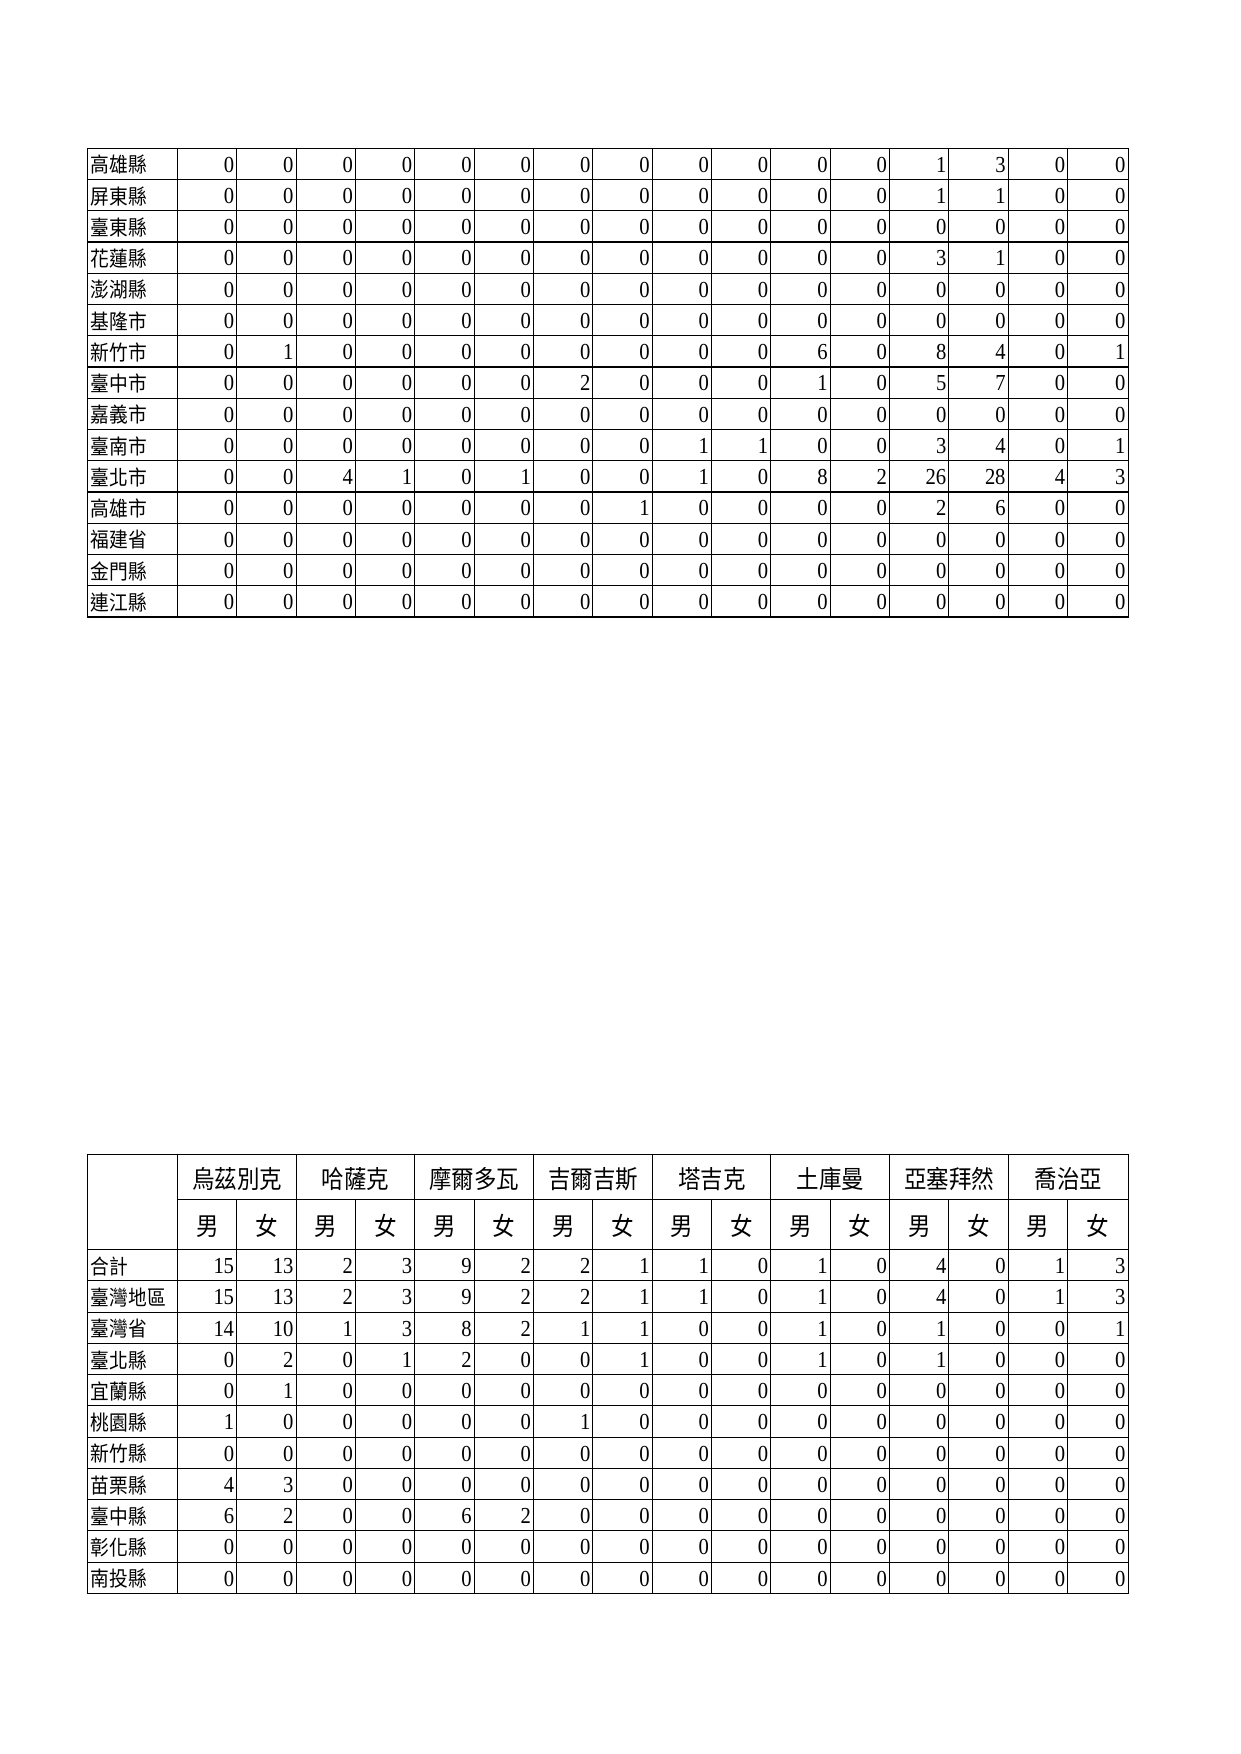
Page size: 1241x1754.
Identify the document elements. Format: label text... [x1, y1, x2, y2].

table_cell 0 [297, 243, 355, 273]
table_cell 3 [1068, 1250, 1128, 1280]
table_cell 0 [1068, 1469, 1128, 1499]
table_header 哈薩克 [297, 1155, 414, 1199]
table_cell 1 [475, 461, 533, 491]
table_cell 0 [1068, 1375, 1128, 1405]
table_cell 臺南市 [88, 430, 177, 460]
table_cell 0 [593, 149, 652, 179]
table_cell 0 [237, 368, 296, 398]
table_cell 0 [534, 1375, 592, 1405]
table_cell 0 [593, 368, 652, 398]
table_cell 0 [949, 1531, 1008, 1562]
table_cell 0 [771, 211, 830, 241]
table_cell 3 [1068, 1281, 1128, 1312]
table_cell 彰化縣 [88, 1531, 177, 1562]
table_cell 0 [712, 274, 770, 304]
table_cell 0 [653, 1313, 711, 1343]
table_cell 0 [712, 1406, 770, 1437]
table_cell 8 [890, 336, 948, 366]
table_cell 0 [356, 149, 414, 179]
table_cell 0 [475, 336, 533, 366]
table_cell 澎湖縣 [88, 274, 177, 304]
table_cell 0 [1009, 1438, 1067, 1468]
table_cell 高雄市 [88, 493, 177, 523]
table_cell 6 [178, 1500, 236, 1530]
table_cell 1 [653, 430, 711, 460]
table_cell 0 [475, 1563, 533, 1593]
table_cell 0 [1009, 1406, 1067, 1437]
table_cell 1 [593, 493, 652, 523]
table_cell 4 [949, 430, 1008, 460]
table_cell 0 [712, 586, 770, 616]
table_cell 0 [356, 368, 414, 398]
table_cell 0 [1068, 399, 1128, 429]
table_cell 28 [949, 461, 1008, 491]
table_cell 0 [653, 1469, 711, 1499]
table_cell 0 [1009, 1563, 1067, 1593]
table_cell 6 [949, 493, 1008, 523]
table_cell 0 [831, 1500, 889, 1530]
table_cell 0 [1009, 149, 1067, 179]
table_cell 0 [890, 555, 948, 585]
table_cell 0 [1009, 524, 1067, 554]
table_cell 0 [593, 1375, 652, 1405]
table_cell 0 [593, 1500, 652, 1530]
table_cell 0 [712, 1500, 770, 1530]
table_cell 0 [475, 1344, 533, 1374]
table_cell 0 [297, 149, 355, 179]
table_cell 3 [1068, 461, 1128, 491]
table_cell 0 [712, 1469, 770, 1499]
table_cell 金門縣 [88, 555, 177, 585]
table_cell 0 [1068, 211, 1128, 241]
table_cell 0 [534, 555, 592, 585]
table_cell 2 [475, 1281, 533, 1312]
table_cell 0 [1009, 180, 1067, 210]
table_cell 0 [593, 243, 652, 273]
table_cell 0 [831, 524, 889, 554]
table_cell 0 [949, 1281, 1008, 1312]
table_cell 0 [1068, 493, 1128, 523]
table_cell 0 [356, 1531, 414, 1562]
table_cell 0 [297, 524, 355, 554]
table_cell 0 [771, 430, 830, 460]
table_cell 1 [653, 1281, 711, 1312]
table_cell 0 [712, 180, 770, 210]
table_cell 3 [356, 1281, 414, 1312]
table_cell 0 [475, 1531, 533, 1562]
table_cell 0 [178, 586, 236, 616]
table_cell 3 [237, 1469, 296, 1499]
table_cell 0 [593, 524, 652, 554]
table_cell 0 [415, 1438, 474, 1468]
table_cell 0 [653, 368, 711, 398]
table_cell 4 [890, 1281, 948, 1312]
table_cell 4 [297, 461, 355, 491]
table_cell 1 [178, 1406, 236, 1437]
table_cell 1 [237, 1375, 296, 1405]
table_cell 女 [593, 1200, 652, 1249]
table_cell 0 [297, 1563, 355, 1593]
table_cell 女 [712, 1200, 770, 1249]
table_cell 13 [237, 1281, 296, 1312]
table_cell 0 [1009, 1375, 1067, 1405]
table_cell 1 [712, 430, 770, 460]
table_cell 0 [237, 430, 296, 460]
table_cell 1 [771, 1250, 830, 1280]
table_cell 0 [415, 243, 474, 273]
table_cell 0 [297, 1438, 355, 1468]
table_cell 0 [949, 1250, 1008, 1280]
table_cell 0 [653, 1500, 711, 1530]
table_cell 0 [712, 1313, 770, 1343]
table_cell 0 [534, 336, 592, 366]
table_cell 2 [534, 1250, 592, 1280]
table_cell 0 [297, 493, 355, 523]
table_cell 0 [712, 1344, 770, 1374]
table_cell 0 [1009, 274, 1067, 304]
table_cell 0 [831, 555, 889, 585]
table_cell 女 [949, 1200, 1008, 1249]
table_cell 0 [712, 211, 770, 241]
table_cell 1 [890, 149, 948, 179]
table_cell 0 [415, 1406, 474, 1437]
table_cell 0 [356, 180, 414, 210]
table_cell 0 [415, 1563, 474, 1593]
table_cell 0 [890, 274, 948, 304]
table_cell 0 [297, 586, 355, 616]
table_cell 0 [712, 524, 770, 554]
table_cell 1 [771, 1344, 830, 1374]
table_cell 0 [415, 274, 474, 304]
table_cell 0 [1009, 243, 1067, 273]
table_cell 4 [1009, 461, 1067, 491]
table_cell 0 [771, 524, 830, 554]
table_cell 0 [297, 336, 355, 366]
table_cell 0 [534, 1500, 592, 1530]
table_cell 0 [475, 368, 533, 398]
table_cell 1 [949, 243, 1008, 273]
table_cell 0 [356, 586, 414, 616]
table_cell 0 [593, 1406, 652, 1437]
table_cell 0 [415, 1531, 474, 1562]
table_cell 0 [178, 555, 236, 585]
table_cell 0 [475, 586, 533, 616]
table_cell 0 [475, 493, 533, 523]
table_cell 0 [415, 461, 474, 491]
table_cell 0 [475, 555, 533, 585]
table_cell 0 [178, 1563, 236, 1593]
table_cell 0 [831, 336, 889, 366]
table_cell 0 [534, 430, 592, 460]
table_cell 2 [297, 1281, 355, 1312]
table_cell 0 [890, 211, 948, 241]
table_cell 0 [1068, 1438, 1128, 1468]
table_cell 1 [356, 1344, 414, 1374]
table_cell 0 [1009, 336, 1067, 366]
table_cell 0 [297, 399, 355, 429]
table_cell 0 [593, 430, 652, 460]
table_cell 1 [593, 1313, 652, 1343]
table_cell 0 [415, 1469, 474, 1499]
table_cell 0 [653, 211, 711, 241]
table_cell 0 [771, 1531, 830, 1562]
table_cell 0 [534, 1438, 592, 1468]
table_cell 0 [831, 1313, 889, 1343]
table_cell 0 [415, 211, 474, 241]
table_cell 0 [949, 1375, 1008, 1405]
table_cell 0 [712, 305, 770, 335]
table_cell 女 [237, 1200, 296, 1249]
table_cell 0 [356, 524, 414, 554]
table_cell 0 [712, 243, 770, 273]
table_cell 0 [949, 586, 1008, 616]
table_header 烏茲別克 [178, 1155, 296, 1199]
table_cell 0 [653, 336, 711, 366]
table_cell 花蓮縣 [88, 243, 177, 273]
table_cell 10 [237, 1313, 296, 1343]
table_cell 0 [237, 274, 296, 304]
table_cell 0 [237, 524, 296, 554]
table_cell 1 [593, 1281, 652, 1312]
table_cell 1 [593, 1250, 652, 1280]
table_cell 0 [831, 493, 889, 523]
table_cell 0 [178, 336, 236, 366]
table_cell 0 [1009, 399, 1067, 429]
table_cell 0 [593, 1563, 652, 1593]
table_cell 0 [237, 493, 296, 523]
table_cell 屏東縣 [88, 180, 177, 210]
table_cell 0 [356, 430, 414, 460]
table_cell 0 [890, 1438, 948, 1468]
table_cell 4 [890, 1250, 948, 1280]
table_cell 0 [237, 149, 296, 179]
table_cell 2 [831, 461, 889, 491]
table_cell 0 [831, 1531, 889, 1562]
table_cell 連江縣 [88, 586, 177, 616]
table_cell 0 [593, 211, 652, 241]
table_cell 0 [949, 274, 1008, 304]
table_cell 0 [831, 1281, 889, 1312]
table_cell 2 [415, 1344, 474, 1374]
table_header [88, 1155, 177, 1249]
table_cell 0 [1068, 274, 1128, 304]
table_cell 0 [831, 399, 889, 429]
table_cell 0 [831, 274, 889, 304]
table_cell 0 [534, 461, 592, 491]
table_cell 0 [297, 1469, 355, 1499]
table_cell 2 [475, 1313, 533, 1343]
table_cell 0 [297, 1500, 355, 1530]
table_cell 9 [415, 1250, 474, 1280]
table_cell 0 [771, 305, 830, 335]
table_cell 0 [475, 1406, 533, 1437]
table_cell 0 [534, 180, 592, 210]
table_cell 0 [178, 211, 236, 241]
table_cell 0 [593, 274, 652, 304]
table_cell 0 [178, 274, 236, 304]
table_cell 0 [712, 1281, 770, 1312]
table_cell 0 [356, 1500, 414, 1530]
table_cell 0 [1068, 555, 1128, 585]
table_cell 6 [415, 1500, 474, 1530]
table_cell 0 [415, 493, 474, 523]
table_cell 0 [712, 336, 770, 366]
table_cell 臺北市 [88, 461, 177, 491]
table_cell 0 [475, 149, 533, 179]
table_cell 0 [237, 399, 296, 429]
table_cell 0 [653, 524, 711, 554]
table_cell 女 [1068, 1200, 1128, 1249]
table_cell 0 [237, 1406, 296, 1437]
table_cell 0 [831, 149, 889, 179]
table_cell 0 [831, 243, 889, 273]
table_cell 0 [653, 149, 711, 179]
table_cell 0 [949, 211, 1008, 241]
table_cell 0 [356, 1406, 414, 1437]
table_cell 0 [356, 211, 414, 241]
table_cell 0 [831, 586, 889, 616]
table_cell 新竹市 [88, 336, 177, 366]
table_cell 男 [297, 1200, 355, 1249]
table_cell 0 [712, 1375, 770, 1405]
table_header 亞塞拜然 [890, 1155, 1008, 1199]
table_cell 14 [178, 1313, 236, 1343]
table_cell 0 [593, 180, 652, 210]
table_cell 0 [771, 180, 830, 210]
table_cell 0 [771, 274, 830, 304]
table_cell 0 [653, 243, 711, 273]
table_cell 0 [712, 1563, 770, 1593]
table_cell 0 [415, 149, 474, 179]
table_cell 男 [415, 1200, 474, 1249]
table_cell 0 [178, 399, 236, 429]
table_cell 0 [415, 180, 474, 210]
table_cell 0 [771, 399, 830, 429]
table_cell 福建省 [88, 524, 177, 554]
table_cell 0 [653, 586, 711, 616]
table_cell 1 [297, 1313, 355, 1343]
table_cell 0 [653, 1344, 711, 1374]
table_cell 苗栗縣 [88, 1469, 177, 1499]
table_cell 0 [712, 1250, 770, 1280]
table_cell 0 [178, 1375, 236, 1405]
table_cell 0 [712, 368, 770, 398]
table_cell 2 [237, 1500, 296, 1530]
table_cell 臺灣地區 [88, 1281, 177, 1312]
table_cell 0 [831, 305, 889, 335]
table_cell 0 [890, 586, 948, 616]
table_cell 0 [771, 1375, 830, 1405]
table_header 喬治亞 [1009, 1155, 1128, 1199]
table_cell 0 [356, 493, 414, 523]
table_cell 0 [831, 368, 889, 398]
table_cell 1 [534, 1313, 592, 1343]
table_cell 0 [593, 555, 652, 585]
table_cell 7 [949, 368, 1008, 398]
table_cell 0 [237, 211, 296, 241]
table_cell 0 [297, 180, 355, 210]
table_cell 0 [297, 1375, 355, 1405]
table_cell 0 [890, 1531, 948, 1562]
table_cell 0 [178, 180, 236, 210]
table_cell 0 [653, 1438, 711, 1468]
table_cell 0 [356, 555, 414, 585]
table_cell 0 [653, 399, 711, 429]
table_cell 26 [890, 461, 948, 491]
table_cell 0 [1068, 243, 1128, 273]
table_cell 0 [415, 524, 474, 554]
table_cell 0 [1009, 1469, 1067, 1499]
table_cell 0 [356, 399, 414, 429]
table_cell 0 [593, 1531, 652, 1562]
table_cell 9 [415, 1281, 474, 1312]
table_cell 0 [771, 149, 830, 179]
table_cell 0 [534, 211, 592, 241]
table_cell 女 [831, 1200, 889, 1249]
table_cell 2 [297, 1250, 355, 1280]
table_cell 0 [593, 399, 652, 429]
table_cell 0 [178, 243, 236, 273]
table_cell 0 [949, 1469, 1008, 1499]
table_cell 0 [831, 1469, 889, 1499]
table_cell 0 [415, 399, 474, 429]
table_cell 臺東縣 [88, 211, 177, 241]
table_cell 0 [297, 1406, 355, 1437]
table_cell 0 [1068, 1563, 1128, 1593]
table_cell 15 [178, 1250, 236, 1280]
table_cell 0 [771, 1500, 830, 1530]
table_cell 0 [712, 149, 770, 179]
table_cell 0 [1009, 493, 1067, 523]
table_cell 桃園縣 [88, 1406, 177, 1437]
table_cell 0 [178, 149, 236, 179]
table_cell 0 [831, 1375, 889, 1405]
table_cell 0 [1068, 1406, 1128, 1437]
table_cell 0 [534, 1469, 592, 1499]
table_cell 0 [297, 430, 355, 460]
table_cell 0 [949, 1313, 1008, 1343]
table_cell 0 [653, 305, 711, 335]
table_cell 0 [712, 1438, 770, 1468]
table_cell 1 [593, 1344, 652, 1374]
table_cell 0 [297, 274, 355, 304]
table_cell 0 [949, 305, 1008, 335]
table_cell 0 [949, 1406, 1008, 1437]
table_cell 1 [771, 368, 830, 398]
table_header 土庫曼 [771, 1155, 889, 1199]
table_cell 0 [475, 430, 533, 460]
table_cell 0 [949, 1563, 1008, 1593]
table_cell 0 [534, 493, 592, 523]
table_cell 2 [475, 1500, 533, 1530]
table_cell 0 [415, 336, 474, 366]
table_cell 0 [237, 1438, 296, 1468]
table_cell 0 [771, 1563, 830, 1593]
table_cell 3 [949, 149, 1008, 179]
table_cell 0 [1068, 149, 1128, 179]
table_cell 0 [1068, 1500, 1128, 1530]
table_cell 13 [237, 1250, 296, 1280]
table_cell 0 [415, 555, 474, 585]
table_cell 0 [178, 461, 236, 491]
table_cell 0 [1068, 180, 1128, 210]
table_cell 0 [1009, 211, 1067, 241]
table_cell 0 [1068, 368, 1128, 398]
table_cell 1 [890, 180, 948, 210]
table_cell 0 [297, 1344, 355, 1374]
table_cell 2 [534, 1281, 592, 1312]
table_cell 0 [831, 430, 889, 460]
table_cell 0 [297, 1531, 355, 1562]
table_cell 0 [178, 524, 236, 554]
table_cell 宜蘭縣 [88, 1375, 177, 1405]
table_cell 1 [1068, 336, 1128, 366]
table_cell 男 [1009, 1200, 1067, 1249]
table_cell 0 [1009, 1500, 1067, 1530]
table_cell 0 [712, 399, 770, 429]
table_cell 0 [297, 211, 355, 241]
table_header 摩爾多瓦 [415, 1155, 533, 1199]
table_cell 0 [890, 524, 948, 554]
table_cell 0 [890, 1500, 948, 1530]
table_cell 0 [653, 1563, 711, 1593]
table_cell 臺中市 [88, 368, 177, 398]
table_cell 0 [356, 1438, 414, 1468]
table_cell 0 [356, 1375, 414, 1405]
table_cell 0 [534, 524, 592, 554]
table_cell 0 [593, 1469, 652, 1499]
table_cell 0 [653, 555, 711, 585]
table_cell 3 [890, 243, 948, 273]
table_cell 1 [1068, 430, 1128, 460]
table_cell 臺北縣 [88, 1344, 177, 1374]
table_cell 0 [356, 1469, 414, 1499]
table_cell 0 [415, 1375, 474, 1405]
table_cell 0 [771, 555, 830, 585]
table_cell 0 [1009, 1344, 1067, 1374]
table_cell 0 [949, 399, 1008, 429]
table_cell 2 [237, 1344, 296, 1374]
table_cell 0 [356, 243, 414, 273]
table_cell 0 [178, 1438, 236, 1468]
table_cell 0 [297, 555, 355, 585]
table_cell 臺中縣 [88, 1500, 177, 1530]
table_cell 合計 [88, 1250, 177, 1280]
table_cell 0 [771, 1438, 830, 1468]
table_cell 0 [475, 1438, 533, 1468]
table_cell 8 [415, 1313, 474, 1343]
table_cell 0 [475, 399, 533, 429]
table_cell 0 [890, 1375, 948, 1405]
table_cell 男 [653, 1200, 711, 1249]
table_cell 0 [831, 1438, 889, 1468]
table_cell 0 [237, 180, 296, 210]
table_cell 0 [949, 1500, 1008, 1530]
table_cell 0 [949, 524, 1008, 554]
table_cell 0 [712, 461, 770, 491]
table_cell 0 [890, 1469, 948, 1499]
table_cell 0 [178, 1344, 236, 1374]
table_cell 0 [356, 274, 414, 304]
table_cell 1 [771, 1313, 830, 1343]
table_cell 0 [890, 399, 948, 429]
table_cell 0 [178, 430, 236, 460]
table_cell 0 [712, 493, 770, 523]
table_cell 0 [653, 493, 711, 523]
table_cell 1 [1009, 1281, 1067, 1312]
table_cell 2 [890, 493, 948, 523]
table_cell 男 [771, 1200, 830, 1249]
table_cell 0 [1009, 305, 1067, 335]
table_cell 0 [534, 274, 592, 304]
table_cell 0 [1009, 555, 1067, 585]
table_cell 0 [712, 555, 770, 585]
table_cell 0 [831, 1563, 889, 1593]
table_cell 男 [178, 1200, 236, 1249]
table_cell 0 [356, 305, 414, 335]
table_cell 0 [534, 305, 592, 335]
table_cell 0 [653, 180, 711, 210]
table_cell 0 [1009, 368, 1067, 398]
table_cell 1 [356, 461, 414, 491]
table_cell 0 [771, 243, 830, 273]
table_cell 0 [237, 1563, 296, 1593]
table_cell 0 [415, 368, 474, 398]
table_cell 0 [1009, 1313, 1067, 1343]
table_cell 0 [890, 1563, 948, 1593]
table_cell 0 [890, 305, 948, 335]
table_cell 0 [1009, 1531, 1067, 1562]
table_cell 0 [237, 305, 296, 335]
table_cell 0 [771, 1469, 830, 1499]
table_cell 15 [178, 1281, 236, 1312]
table_cell 0 [593, 336, 652, 366]
table_cell 0 [534, 1563, 592, 1593]
table_cell 0 [1068, 586, 1128, 616]
table_cell 0 [475, 180, 533, 210]
table_cell 0 [1068, 1531, 1128, 1562]
table_cell 0 [534, 149, 592, 179]
table_cell 女 [356, 1200, 414, 1249]
table_cell 0 [771, 493, 830, 523]
table_cell 0 [771, 586, 830, 616]
table_cell 3 [356, 1313, 414, 1343]
table_cell 0 [475, 305, 533, 335]
table_cell 3 [356, 1250, 414, 1280]
table_cell 0 [831, 211, 889, 241]
table_cell 0 [653, 1531, 711, 1562]
table_cell 0 [534, 243, 592, 273]
table_cell 0 [1009, 430, 1067, 460]
table_cell 0 [1009, 586, 1067, 616]
table_cell 0 [712, 1531, 770, 1562]
table_cell 0 [237, 586, 296, 616]
table_cell 0 [237, 1531, 296, 1562]
table_cell 0 [297, 368, 355, 398]
table_cell 高雄縣 [88, 149, 177, 179]
table_cell 南投縣 [88, 1563, 177, 1593]
table_cell 0 [415, 305, 474, 335]
table_cell 0 [534, 1344, 592, 1374]
table_cell 0 [593, 1438, 652, 1468]
table_cell 1 [949, 180, 1008, 210]
table_cell 1 [237, 336, 296, 366]
table_cell 1 [653, 461, 711, 491]
table_cell 新竹縣 [88, 1438, 177, 1468]
table_cell 0 [475, 524, 533, 554]
table_cell 0 [593, 461, 652, 491]
table_cell 2 [534, 368, 592, 398]
table_header 吉爾吉斯 [534, 1155, 652, 1199]
table_cell 0 [771, 1406, 830, 1437]
table_cell 基隆市 [88, 305, 177, 335]
table_cell 0 [831, 1406, 889, 1437]
table_cell 0 [949, 1344, 1008, 1374]
table_cell 0 [890, 1406, 948, 1437]
table_cell 0 [475, 1469, 533, 1499]
table_cell 0 [949, 1438, 1008, 1468]
table_cell 5 [890, 368, 948, 398]
table_cell 0 [1068, 1344, 1128, 1374]
table_cell 0 [534, 586, 592, 616]
table_header 塔吉克 [653, 1155, 770, 1199]
table_cell 0 [475, 211, 533, 241]
table_cell 0 [415, 586, 474, 616]
table_cell 1 [1009, 1250, 1067, 1280]
table_cell 1 [1068, 1313, 1128, 1343]
table_cell 1 [890, 1344, 948, 1374]
table_cell 0 [178, 1531, 236, 1562]
table_cell 1 [653, 1250, 711, 1280]
table_cell 0 [653, 1375, 711, 1405]
table_cell 0 [534, 1531, 592, 1562]
table_cell 0 [534, 399, 592, 429]
table_cell 4 [178, 1469, 236, 1499]
table_cell 0 [237, 461, 296, 491]
table_cell 1 [890, 1313, 948, 1343]
table_cell 8 [771, 461, 830, 491]
table_cell 0 [831, 1344, 889, 1374]
table_cell 0 [949, 555, 1008, 585]
table_cell 0 [297, 305, 355, 335]
table_cell 0 [415, 430, 474, 460]
table_cell 0 [1068, 524, 1128, 554]
table_cell 0 [475, 1375, 533, 1405]
table_cell 0 [237, 555, 296, 585]
table_cell 6 [771, 336, 830, 366]
table_cell 0 [593, 586, 652, 616]
table_cell 0 [831, 180, 889, 210]
table_cell 男 [534, 1200, 592, 1249]
table_cell 0 [475, 274, 533, 304]
table_cell 0 [831, 1250, 889, 1280]
table_cell 嘉義市 [88, 399, 177, 429]
table_cell 0 [356, 336, 414, 366]
table_cell 0 [475, 243, 533, 273]
table_cell 1 [771, 1281, 830, 1312]
table_cell 女 [475, 1200, 533, 1249]
table_cell 0 [178, 368, 236, 398]
table_cell 0 [237, 243, 296, 273]
table_cell 4 [949, 336, 1008, 366]
table_cell 0 [1068, 305, 1128, 335]
table_cell 0 [178, 305, 236, 335]
table_cell 0 [178, 493, 236, 523]
table_cell 3 [890, 430, 948, 460]
table_cell 1 [534, 1406, 592, 1437]
table_cell 0 [653, 274, 711, 304]
table_cell 2 [475, 1250, 533, 1280]
table_cell 0 [356, 1563, 414, 1593]
table_cell 0 [593, 305, 652, 335]
table_cell 男 [890, 1200, 948, 1249]
table_cell 臺灣省 [88, 1313, 177, 1343]
table_cell 0 [653, 1406, 711, 1437]
